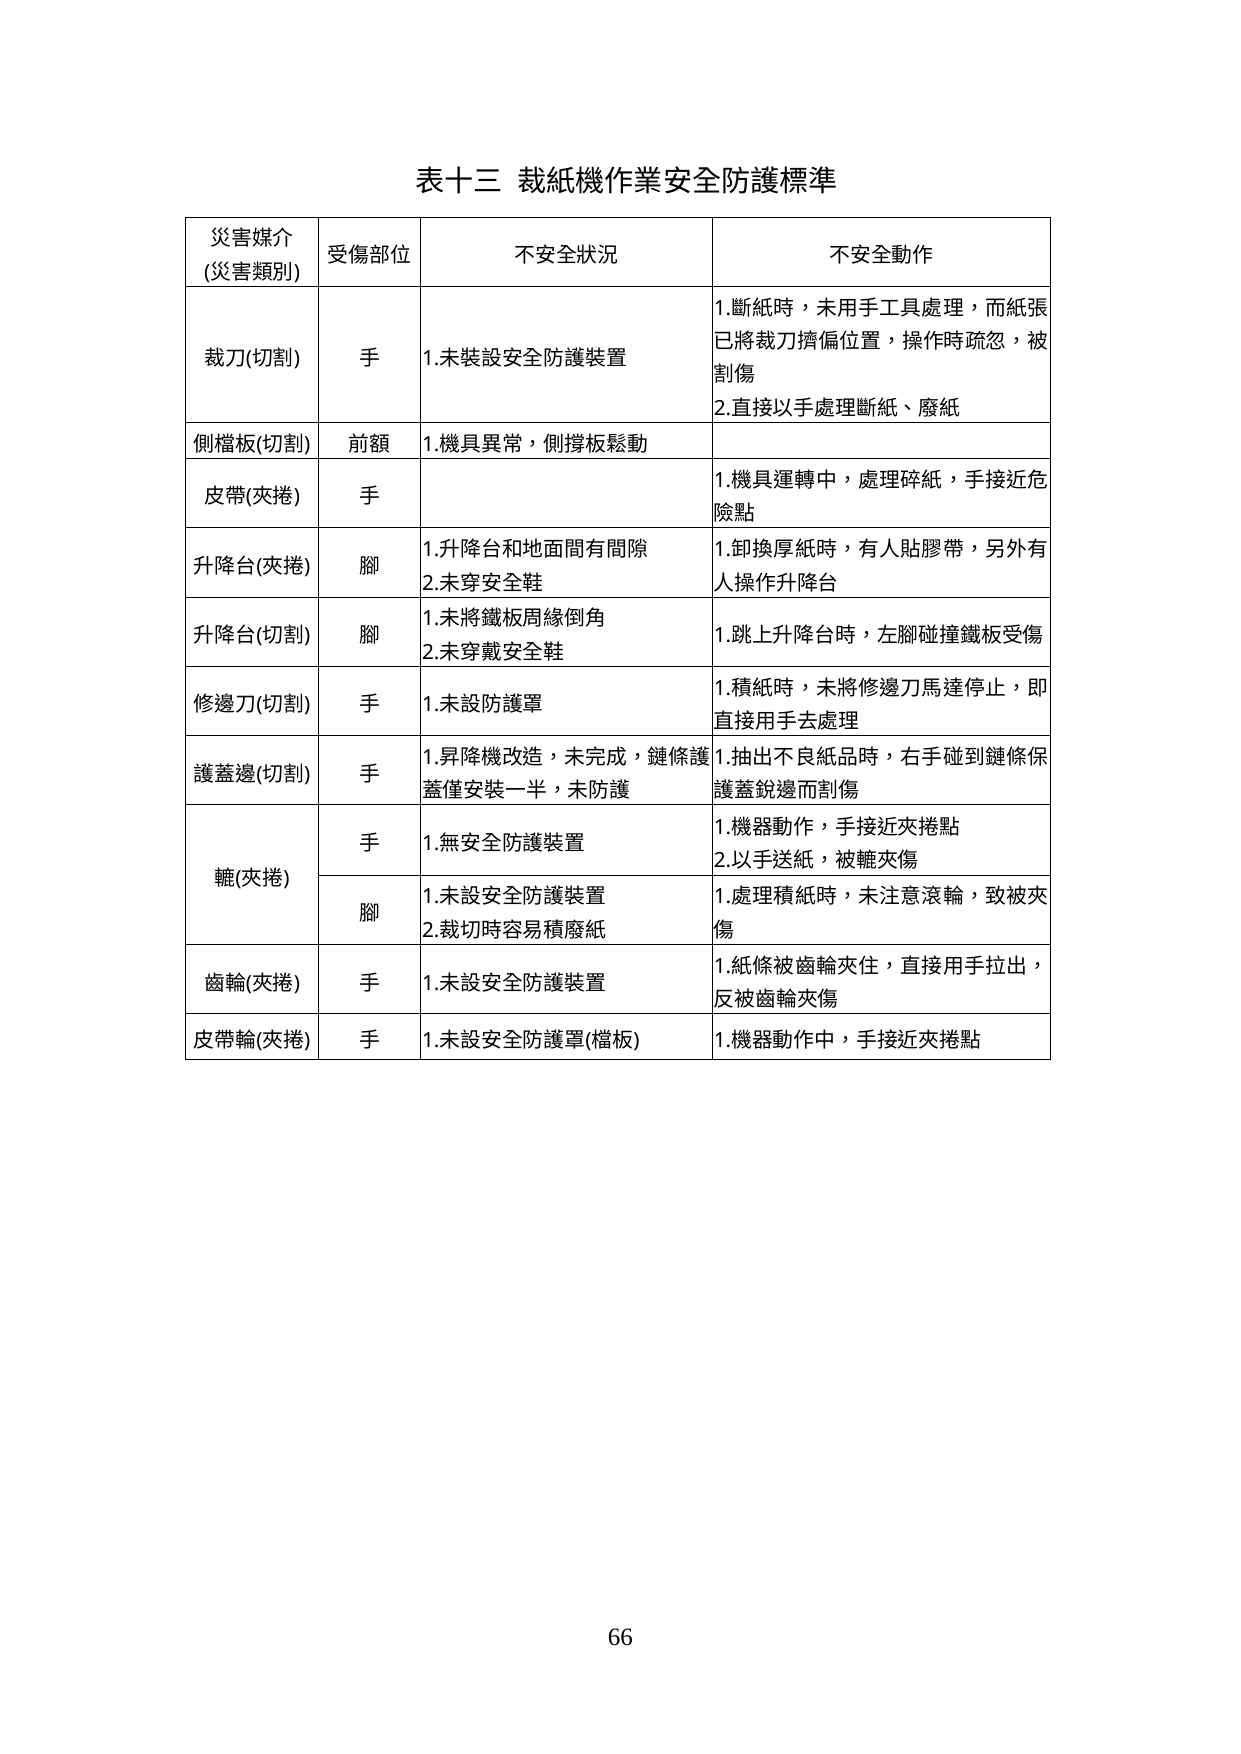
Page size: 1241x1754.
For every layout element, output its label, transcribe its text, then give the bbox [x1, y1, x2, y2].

table_cell 1.機具運轉中，處理碎紙，手接近危險點 [713, 459, 1050, 527]
table_cell 1.處理積紙時，未注意滾輪，致被夾傷 [713, 876, 1050, 944]
table_cell 1.跳上升降台時，左腳碰撞鐵板受傷 [713, 598, 1050, 666]
table_header 受傷部位 [319, 218, 420, 286]
table_cell 腳 [319, 528, 420, 597]
table_cell 1.抽出不良紙品時，右手碰到鏈條保護蓋銳邊而割傷 [713, 736, 1050, 804]
table_cell 前額 [319, 423, 420, 458]
text 表十三 裁紙機作業安全防護標準 [200, 164, 1053, 198]
table_cell 升降台(夾捲) [186, 528, 318, 597]
table_cell 手 [319, 945, 420, 1013]
table_header 不安全動作 [713, 218, 1050, 286]
table_cell 1.昇降機改造，未完成，鏈條護蓋僅安裝一半，未防護 [421, 736, 712, 804]
table_cell [421, 459, 712, 527]
table_header 不安全狀況 [421, 218, 712, 286]
table_cell 側檔板(切割) [186, 423, 318, 458]
table_cell 1.未設安全防護罩(檔板) [421, 1014, 712, 1059]
table_header 災害媒介 (災害類別) [186, 218, 318, 286]
table_cell 轆(夾捲) [186, 805, 318, 944]
table_cell 手 [319, 1014, 420, 1059]
table_cell 齒輪(夾捲) [186, 945, 318, 1013]
table_cell 升降台(切割) [186, 598, 318, 666]
table_cell 1.未設安全防護裝置 2.裁切時容易積廢紙 [421, 876, 712, 944]
table_cell 手 [319, 805, 420, 875]
table_cell [713, 423, 1050, 458]
table_cell 修邊刀(切割) [186, 667, 318, 735]
table_cell 腳 [319, 598, 420, 666]
table_cell 手 [319, 736, 420, 804]
table_cell 手 [319, 287, 420, 422]
table_cell 1.未裝設安全防護裝置 [421, 287, 712, 422]
table_cell 腳 [319, 876, 420, 944]
table_cell 1.斷紙時，未用手工具處理，而紙張已將裁刀擠偏位置，操作時疏忽，被割傷 2.直接以手處理斷紙、廢紙 [713, 287, 1050, 422]
table_cell 1.未設防護罩 [421, 667, 712, 735]
table_cell 1.升降台和地面間有間隙 2.未穿安全鞋 [421, 528, 712, 597]
table_cell 1.紙條被齒輪夾住，直接用手拉出，反被齒輪夾傷 [713, 945, 1050, 1013]
table_cell 1.積紙時，未將修邊刀馬達停止，即直接用手去處理 [713, 667, 1050, 735]
table_cell 皮帶輪(夾捲) [186, 1014, 318, 1059]
table_cell 1.機具異常，側撐板鬆動 [421, 423, 712, 458]
table_cell 裁刀(切割) [186, 287, 318, 422]
table_cell 1.未設安全防護裝置 [421, 945, 712, 1013]
table_cell 手 [319, 667, 420, 735]
table_cell 皮帶(夾捲) [186, 459, 318, 527]
table_cell 1.無安全防護裝置 [421, 805, 712, 875]
table_cell 1.機器動作中，手接近夾捲點 [713, 1014, 1050, 1059]
table_cell 手 [319, 459, 420, 527]
table_cell 1.未將鐵板周緣倒角 2.未穿戴安全鞋 [421, 598, 712, 666]
table_cell 護蓋邊(切割) [186, 736, 318, 804]
table_cell 1.卸換厚紙時，有人貼膠帶，另外有人操作升降台 [713, 528, 1050, 597]
table_cell 1.機器動作，手接近夾捲點 2.以手送紙，被轆夾傷 [713, 805, 1050, 875]
